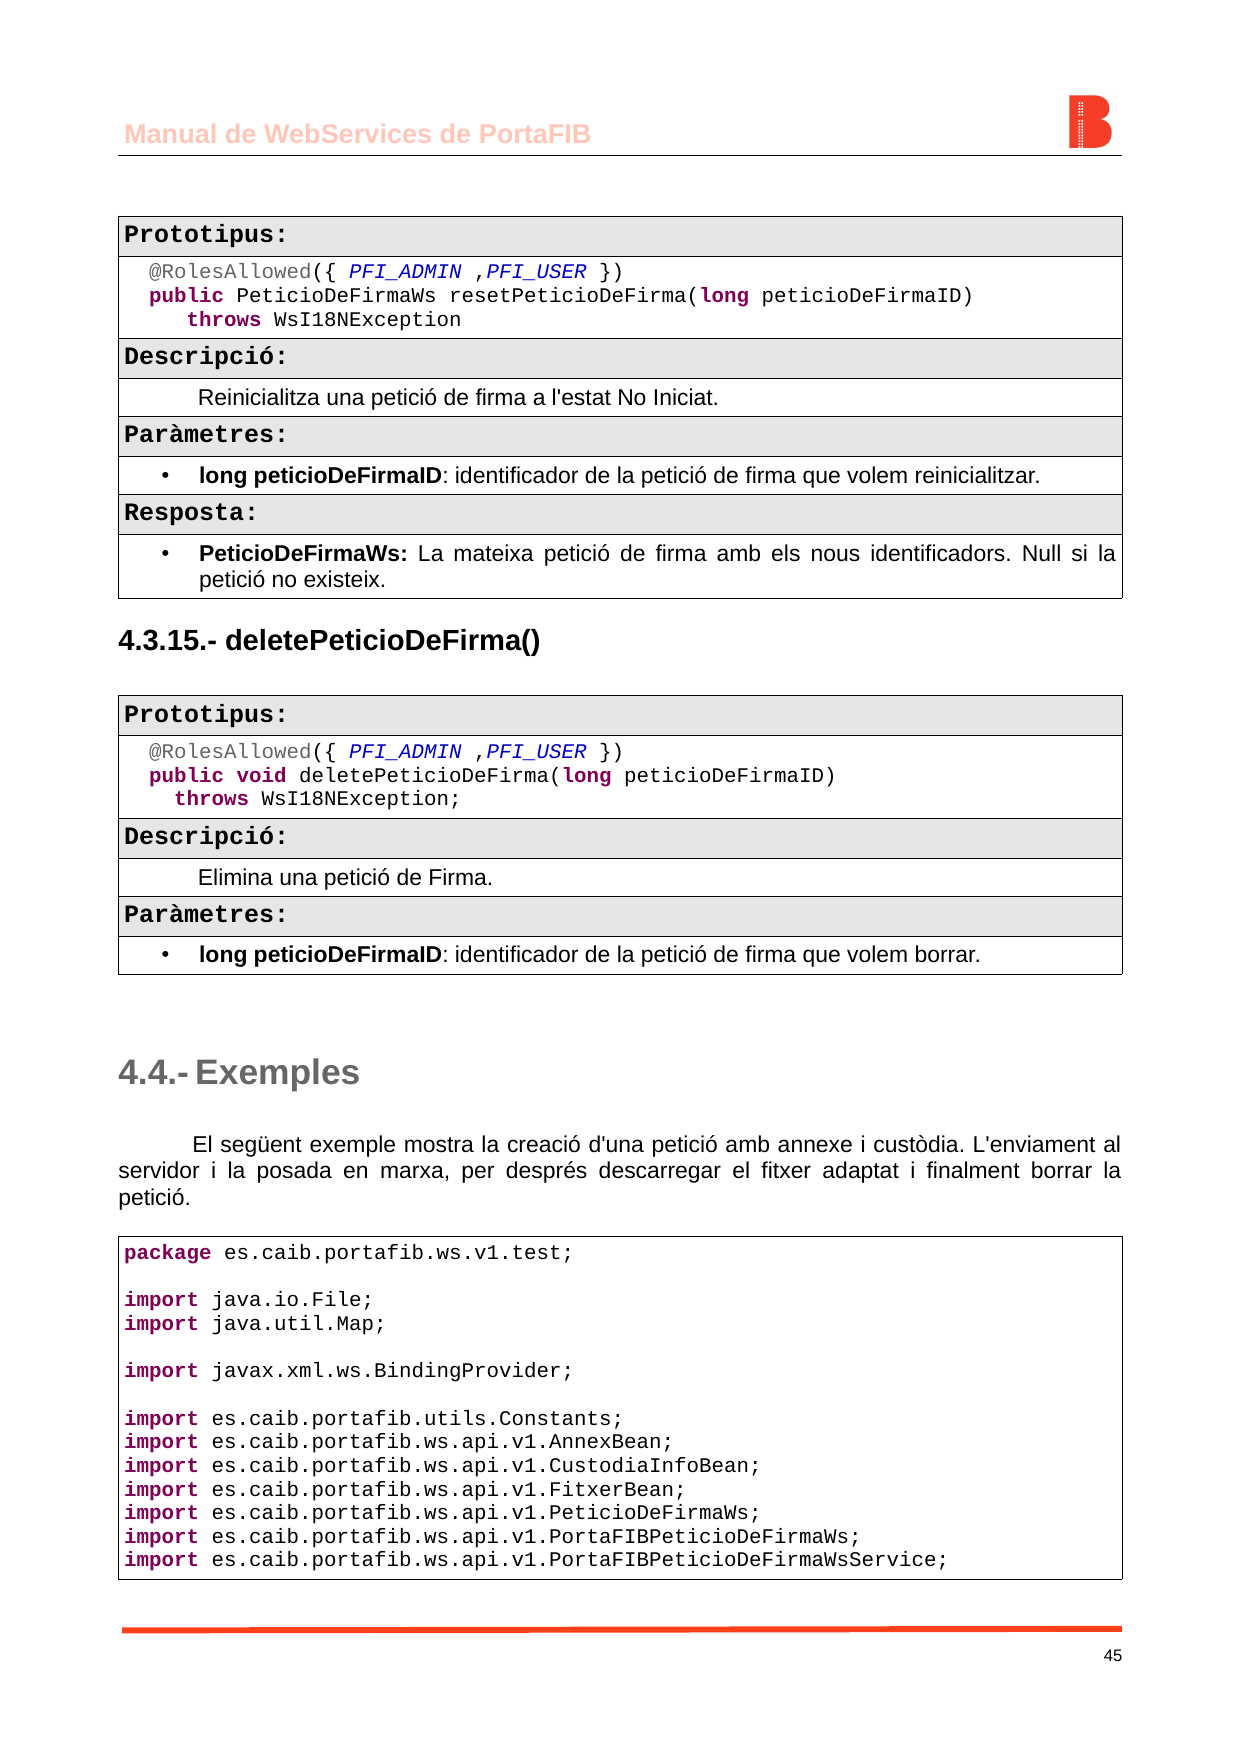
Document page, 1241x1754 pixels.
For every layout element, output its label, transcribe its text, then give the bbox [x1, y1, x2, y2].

table_cell Descripció: [119, 819, 1122, 858]
table_cell @RolesAllowed({ PFI_ADMIN ,PFI_USER }) public PeticioDeFirmaWs resetPeticioDeFirma(long peticioDeFirmaID) throws WsI18NException [119, 257, 1122, 338]
table_cell Paràmetres: [119, 897, 1122, 936]
table_header Prototipus: [119, 696, 1122, 735]
table_cell Reinicialitza una petició de firma a l'estat No Iniciat. [119, 379, 1122, 416]
table_cell @RolesAllowed({ PFI_ADMIN ,PFI_USER }) public void deletePeticioDeFirma(long peticioDeFirmaID) throws WsI18NException; [119, 736, 1122, 818]
table_cell long peticioDeFirmaID: identificador de la petició de firma que volem reinicialitzar. [119, 457, 1122, 494]
table_cell Elimina una petició de Firma. [119, 859, 1122, 896]
table_cell long peticioDeFirmaID: identificador de la petició de firma que volem borrar. [119, 937, 1122, 973]
table_header Prototipus: [119, 217, 1122, 256]
table_cell Paràmetres: [119, 417, 1122, 456]
text El següent exemple mostra la creació d'una petició amb annexe i custòdia. L'enviament al servidor i la posada en marxa, per després descarregar el fitxer adaptat i finalment borrar la petició. [118, 1131, 1122, 1210]
subtitle Exemples [118, 1051, 1122, 1092]
subtitle deletePeticioDeFirma() [118, 623, 1122, 657]
table_cell Resposta: [119, 495, 1122, 534]
table_header package es.caib.portafib.ws.v1.test; import java.io.File; import java.util.Map; import javax.xml.ws.BindingProvider; import es.caib.portafib.utils.Constants; import es.caib.portafib.ws.api.v1.AnnexBean; import es.caib.portafib.ws.api.v1.CustodiaInfoBean; import es.caib.portafib.ws.api.v1.FitxerBean; import es.caib.portafib.ws.api.v1.PeticioDeFirmaWs; import es.caib.portafib.ws.api.v1.PortaFIBPeticioDeFirmaWs; import es.caib.portafib.ws.api.v1.PortaFIBPeticioDeFirmaWsService; [119, 1237, 1122, 1579]
picture [1063, 94, 1117, 150]
table_cell PeticioDeFirmaWs: La mateixa petició de firma amb els nous identificadors. Null si la petició no existeix. [119, 535, 1122, 598]
table_cell Descripció: [119, 339, 1122, 378]
